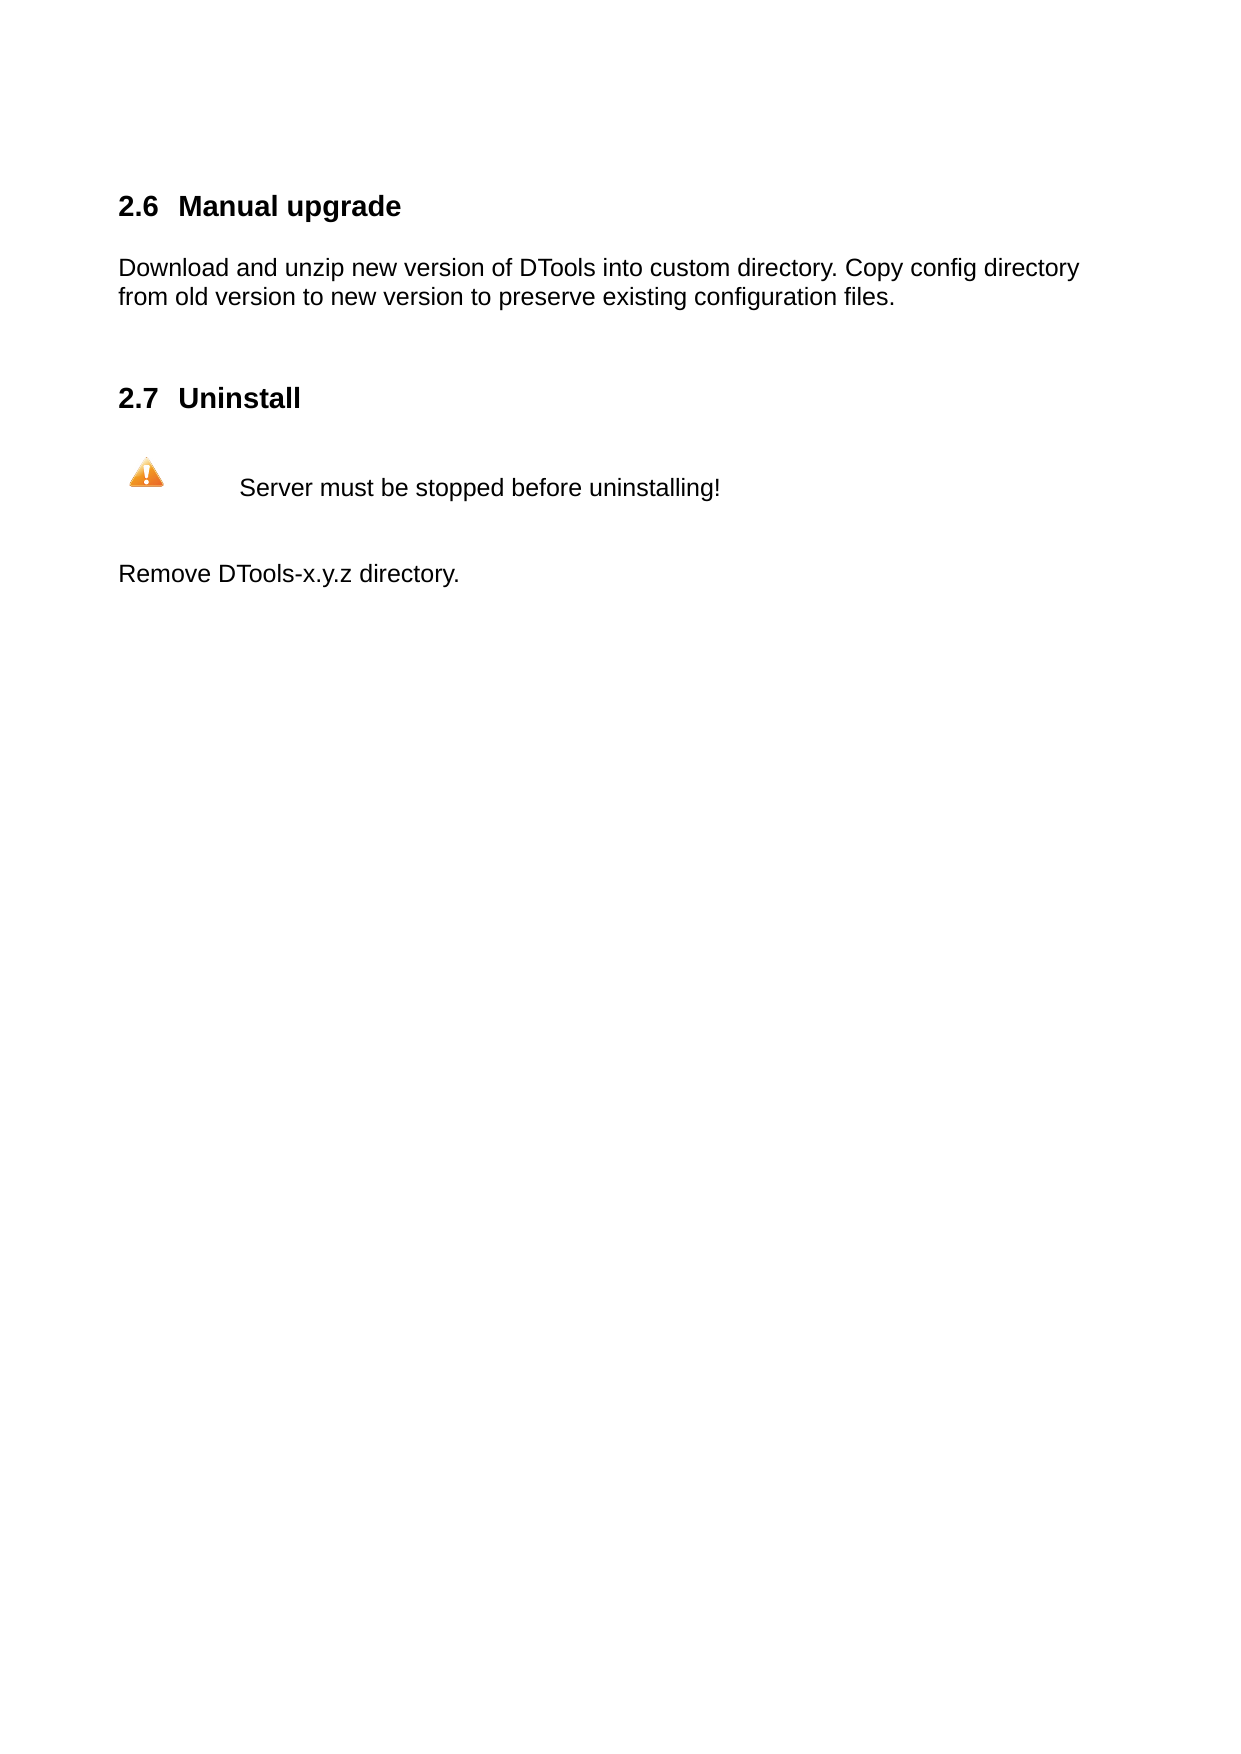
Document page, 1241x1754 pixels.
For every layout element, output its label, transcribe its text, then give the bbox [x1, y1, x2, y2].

text Download and unzip new version of DTools into custom directory. Copy config directory from old version to new version to preserve existing configuration files. [118, 253, 1122, 310]
subtitle Manual upgrade [118, 189, 1122, 223]
text Remove DTools-x.y.z directory. [118, 559, 1122, 588]
table_header [118, 445, 233, 531]
subtitle Uninstall [118, 381, 1122, 415]
table_header Server must be stopped before uninstalling! [234, 445, 1122, 531]
